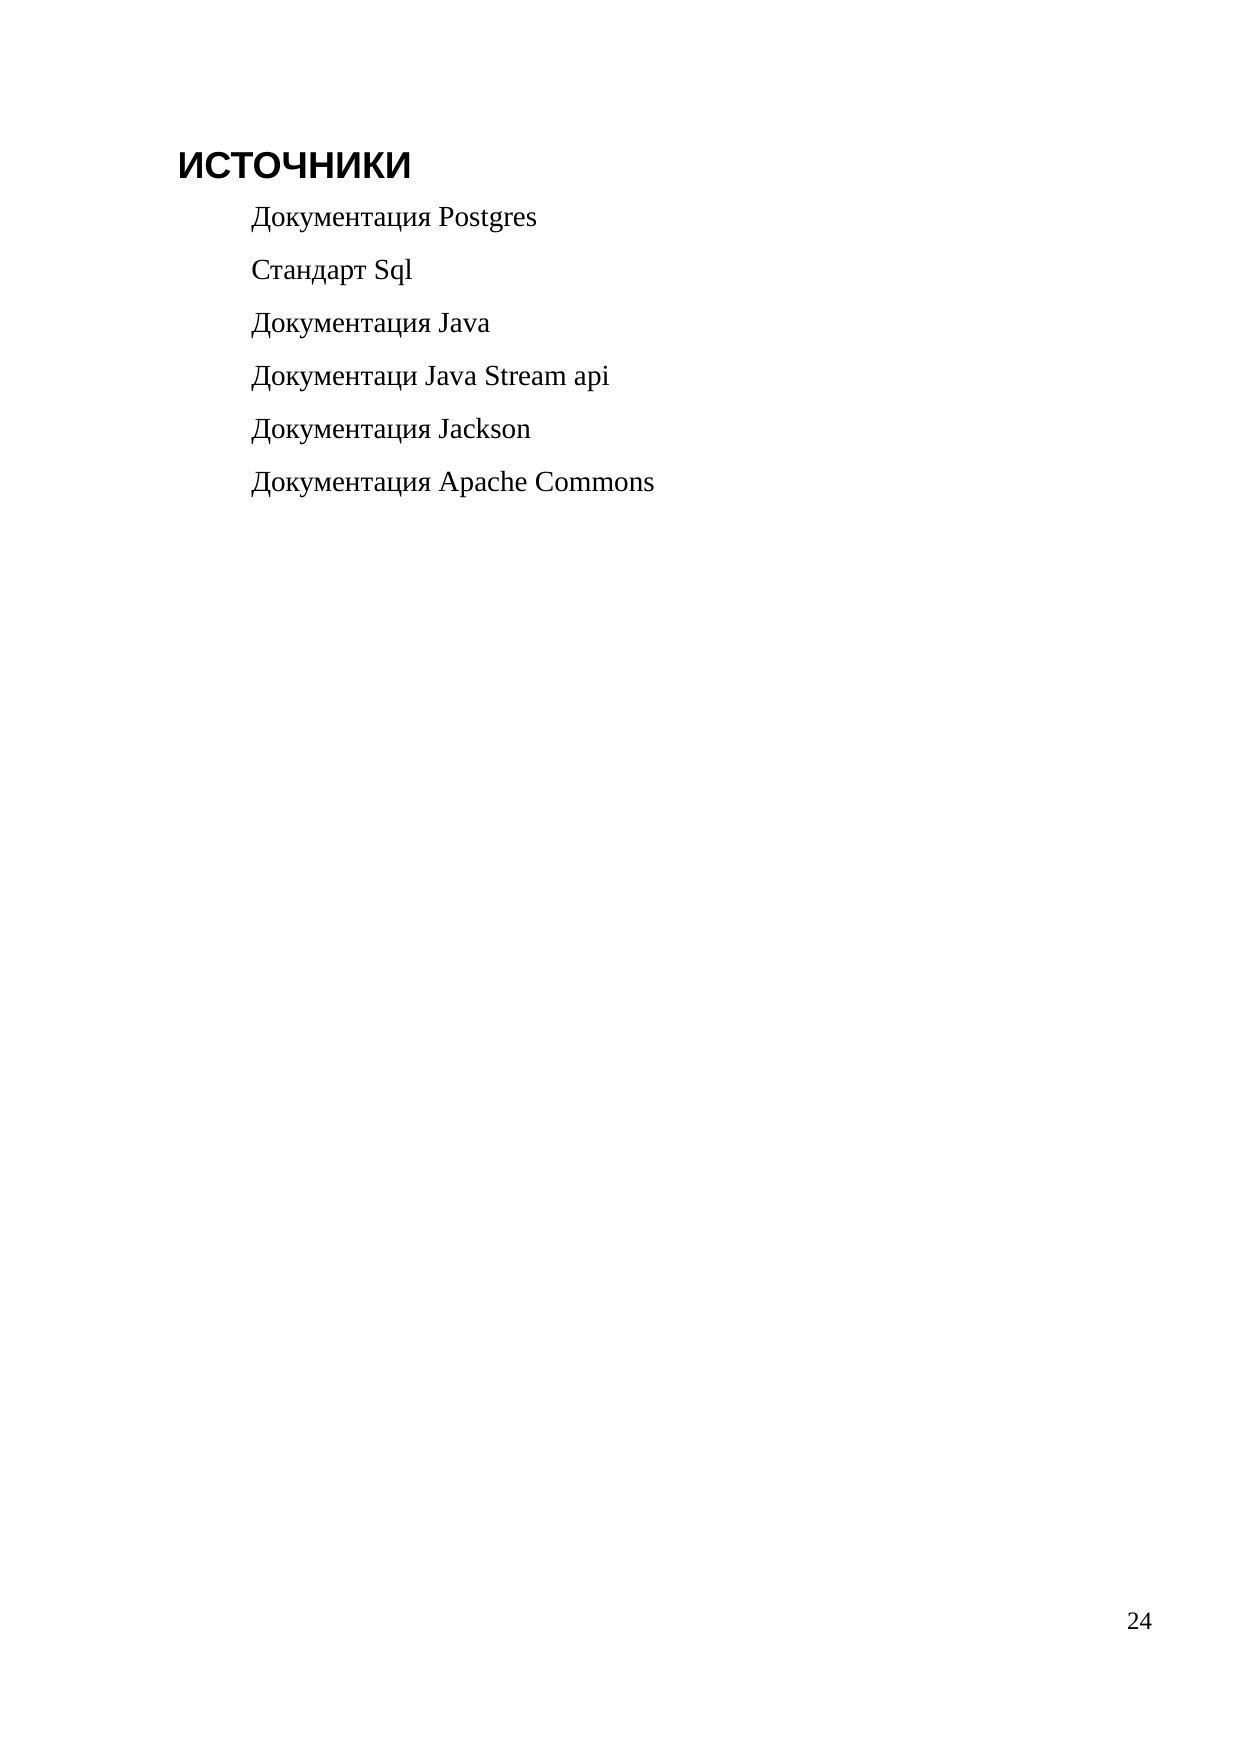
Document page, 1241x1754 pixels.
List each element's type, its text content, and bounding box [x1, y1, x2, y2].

text Документация Apache Commons [177, 464, 1152, 498]
text Стандарт Sql [177, 252, 1152, 285]
subtitle ИСТОЧНИКИ [177, 143, 1152, 186]
text Документация Jackson [177, 411, 1152, 445]
text Документация Postgres [177, 199, 1152, 232]
text Документаци Java Stream api [177, 358, 1152, 392]
text Документация Java [177, 305, 1152, 338]
